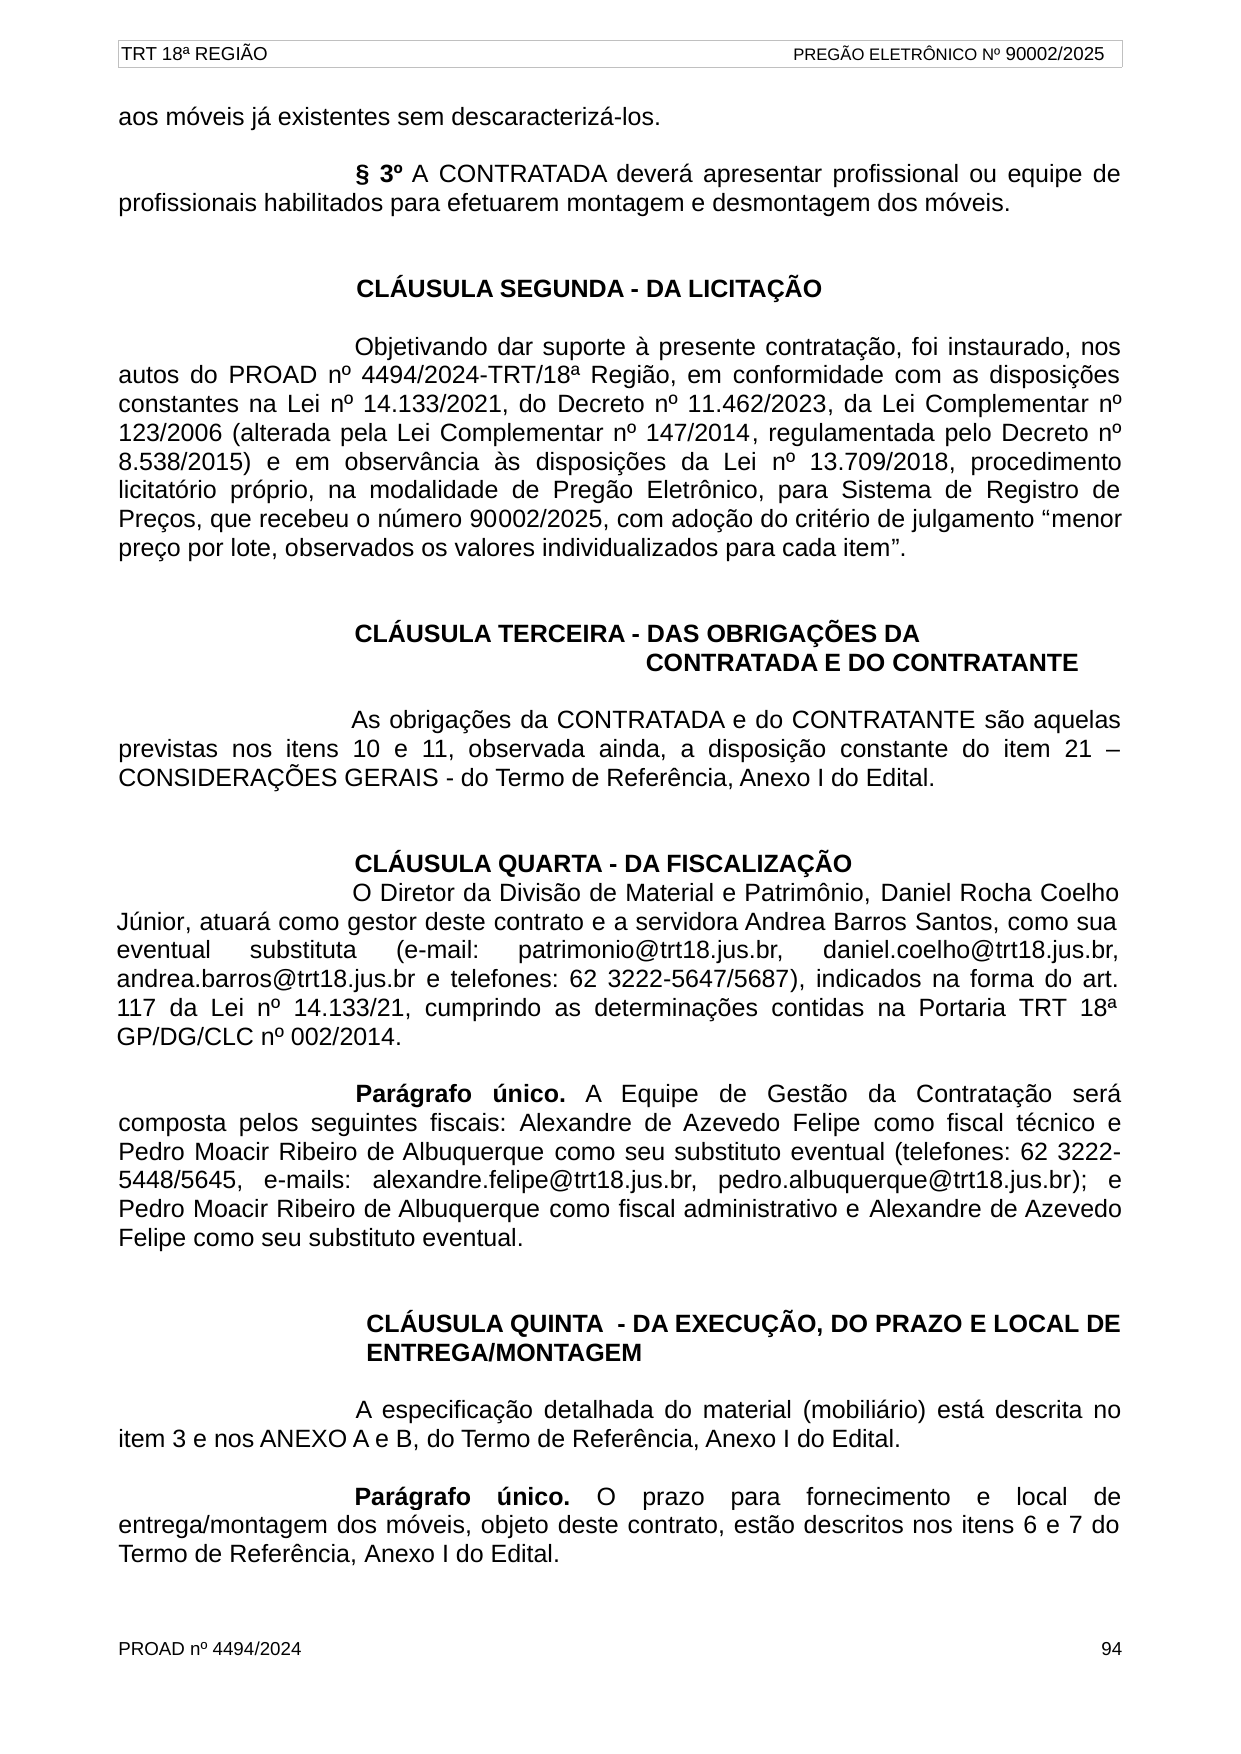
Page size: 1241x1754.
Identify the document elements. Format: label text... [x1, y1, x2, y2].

text aos móveis já existentes sem descaracterizá-los. [118, 102, 1122, 130]
text CLÁUSULA QUINTA - DA EXECUÇÃO, DO PRAZO E LOCAL DE ENTREGA/MONTAGEM [366, 1309, 1122, 1367]
text CLÁUSULA QUARTA - DA FISCALIZAÇÃO [118, 849, 1122, 878]
text CLÁUSULA SEGUNDA - DA LICITAÇÃO [118, 274, 1122, 303]
text A especificação detalhada do material (mobiliário) está descrita no item 3 e nos ANEXO A e B, do Termo de Referência, Anexo I do Edital. [118, 1395, 1122, 1453]
text Parágrafo único. O prazo para fornecimento e local de entrega/montagem dos móveis, objeto deste contrato, estão descritos nos itens 6 e 7 do Termo de Referência, Anexo I do Edital. [118, 1482, 1122, 1568]
text Parágrafo único. A Equipe de Gestão da Contratação será composta pelos seguintes fiscais: Alexandre de Azevedo Felipe como fiscal técnico e Pedro Moacir Ribeiro de Albuquerque como seu substituto eventual (telefones: 62 3222-5448/5645, e-mails: alexandre.felipe@trt18.jus.br, pedro.albuquerque@trt18.jus.br); e Pedro Moacir Ribeiro de Albuquerque como fiscal administrativo e Alexandre de Azevedo Felipe como seu substituto eventual. [118, 1079, 1122, 1252]
text Objetivando dar suporte à presente contratação, foi instaurado, nos autos do PROAD nº 4494/2024-TRT/18ª Região, em conformidade com as disposições constantes na Lei nº 14.133/2021, do Decreto nº 11.462/2023, da Lei Complementar nº 123/2006 (alterada pela Lei Complementar nº 147/2014, regulamentada pelo Decreto nº 8.538/2015) e em observância às disposições da Lei nº 13.709/2018, procedimento licitatório próprio, na modalidade de Pregão Eletrônico, para Sistema de Registro de Preços, que recebeu o número 90002/2025, com adoção do critério de julgamento “menor preço por lote, observados os valores individualizados para cada item”. [118, 332, 1122, 562]
text CLÁUSULA TERCEIRA - DAS OBRIGAÇÕES DA [118, 619, 1122, 648]
text CONTRATADA E DO CONTRATANTE [118, 648, 1122, 677]
text As obrigações da CONTRATADA e do CONTRATANTE são aquelas previstas nos itens 10 e 11, observada ainda, a disposição constante do item 21 – CONSIDERAÇÕES GERAIS - do Termo de Referência, Anexo I do Edital. [118, 705, 1122, 792]
text O Diretor da Divisão de Material e Patrimônio, Daniel Rocha Coelho Júnior, atuará como gestor deste contrato e a servidora Andrea Barros Santos, como sua eventual substituta (e-mail: patrimonio@trt18.jus.br, daniel.coelho@trt18.jus.br, andrea.barros@trt18.jus.br e telefones: 62 3222-5647/5687), indicados na forma do art. 117 da Lei nº 14.133/21, cumprindo as determinações contidas na Portaria TRT 18ª GP/DG/CLC nº 002/2014. [116, 878, 1119, 1050]
text § 3º A CONTRATADA deverá apresentar profissional ou equipe de profissionais habilitados para efetuarem montagem e desmontagem dos móveis. [118, 159, 1122, 217]
